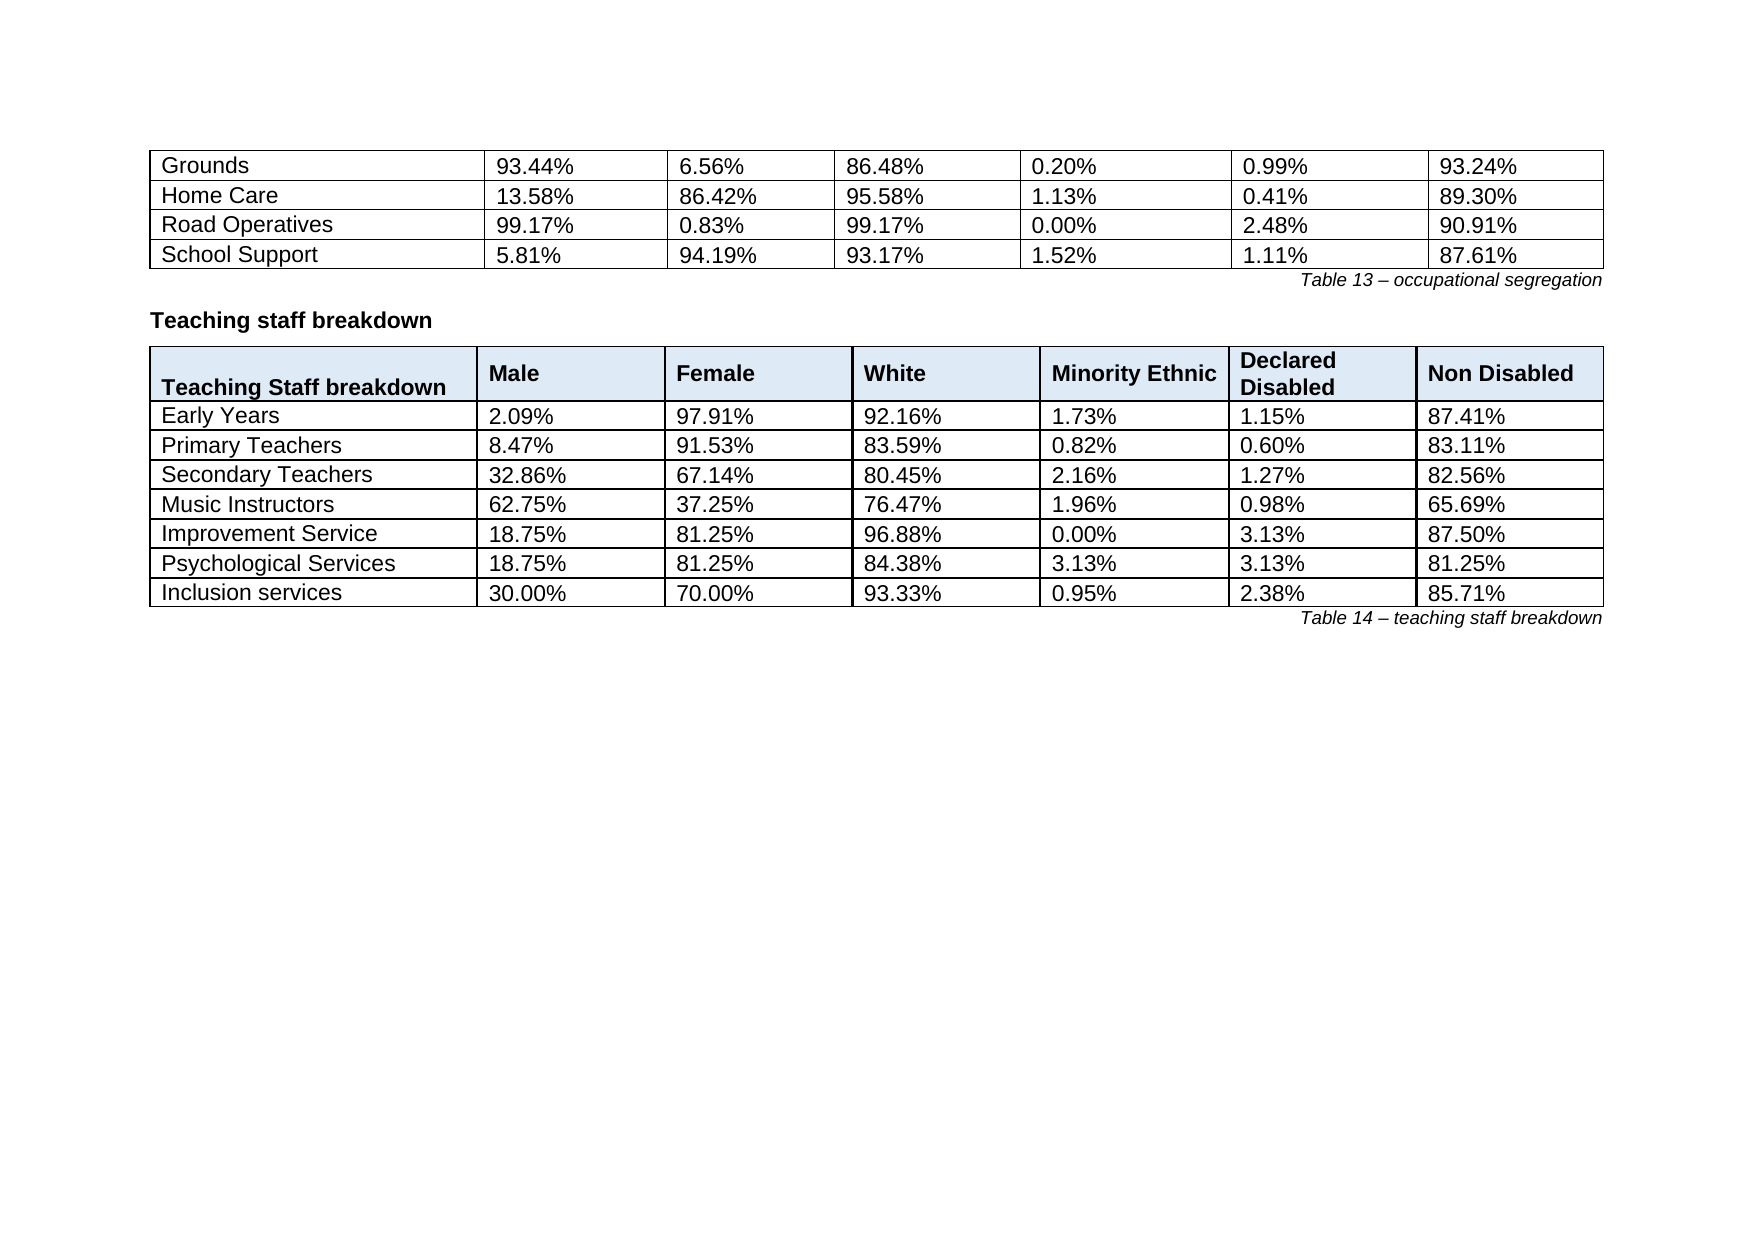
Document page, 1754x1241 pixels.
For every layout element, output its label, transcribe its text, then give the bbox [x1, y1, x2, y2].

table_cell 62.75% [478, 490, 664, 518]
table_cell 2.38% [1230, 579, 1415, 606]
table_cell 92.16% [854, 402, 1039, 429]
table_cell 67.14% [666, 461, 851, 488]
table_cell 99.17% [485, 210, 667, 238]
table_cell 87.50% [1418, 520, 1603, 547]
table_cell Road Operatives [151, 210, 484, 238]
table_cell 3.13% [1230, 549, 1415, 577]
table_cell 37.25% [666, 490, 851, 518]
table_cell 1.73% [1041, 402, 1228, 429]
table_cell 93.33% [854, 579, 1039, 606]
table_cell Primary Teachers [151, 431, 476, 459]
table_cell 0.41% [1232, 181, 1428, 209]
text Teaching staff breakdown [150, 307, 1604, 333]
table_cell 90.91% [1429, 210, 1603, 238]
table_cell 18.75% [478, 520, 664, 547]
table_cell 0.00% [1041, 520, 1228, 547]
table_cell 1.13% [1021, 181, 1231, 209]
table_cell 91.53% [666, 431, 851, 459]
table_cell 89.30% [1429, 181, 1603, 209]
table_cell 97.91% [666, 402, 851, 429]
table_cell Psychological Services [151, 549, 476, 577]
table_cell 0.99% [1232, 151, 1428, 179]
table_cell 6.56% [668, 151, 834, 179]
text Table 13 – occupational segregation [150, 269, 1604, 291]
table_cell 81.25% [1418, 549, 1603, 577]
text Table 14 – teaching staff breakdown [150, 607, 1604, 629]
table_cell 99.17% [835, 210, 1020, 238]
table_cell 81.25% [666, 520, 851, 547]
table_cell 83.59% [854, 431, 1039, 459]
table_cell 65.69% [1418, 490, 1603, 518]
table_cell 82.56% [1418, 461, 1603, 488]
table_cell 2.48% [1232, 210, 1428, 238]
table_cell Secondary Teachers [151, 461, 476, 488]
table_cell 93.24% [1429, 151, 1603, 179]
table_cell 1.15% [1230, 402, 1415, 429]
table_cell 86.48% [835, 151, 1020, 179]
table_cell 85.71% [1418, 579, 1603, 606]
table_cell 0.00% [1021, 210, 1231, 238]
table_cell 96.88% [854, 520, 1039, 547]
table_header Male [478, 347, 664, 400]
table_cell 76.47% [854, 490, 1039, 518]
table_header Female [666, 347, 851, 400]
table_cell 81.25% [666, 549, 851, 577]
table_cell 18.75% [478, 549, 664, 577]
table_cell 94.19% [668, 240, 834, 268]
table_cell Inclusion services [151, 579, 476, 606]
table_cell 93.17% [835, 240, 1020, 268]
table_cell 1.52% [1021, 240, 1231, 268]
table_cell 87.41% [1418, 402, 1603, 429]
table_cell Grounds [151, 151, 484, 179]
table_header White [854, 347, 1039, 400]
table_cell 1.11% [1232, 240, 1428, 268]
table_cell Music Instructors [151, 490, 476, 518]
table_cell 0.82% [1041, 431, 1228, 459]
table_header Non Disabled [1418, 347, 1603, 400]
table_cell Improvement Service [151, 520, 476, 547]
table_cell 84.38% [854, 549, 1039, 577]
table_header Minority Ethnic [1041, 347, 1228, 400]
table_cell Home Care [151, 181, 484, 209]
table_header Declared Disabled [1230, 347, 1415, 400]
table_cell 80.45% [854, 461, 1039, 488]
table_cell 70.00% [666, 579, 851, 606]
table_header Teaching Staff breakdown [151, 347, 476, 400]
table_cell 5.81% [485, 240, 667, 268]
table_cell 2.16% [1041, 461, 1228, 488]
table_cell 1.96% [1041, 490, 1228, 518]
table_cell 2.09% [478, 402, 664, 429]
table_cell 13.58% [485, 181, 667, 209]
table_cell 0.20% [1021, 151, 1231, 179]
table_cell 93.44% [485, 151, 667, 179]
table_cell 83.11% [1418, 431, 1603, 459]
table_cell 0.83% [668, 210, 834, 238]
table_cell 0.98% [1230, 490, 1415, 518]
table_cell 0.60% [1230, 431, 1415, 459]
table_cell 32.86% [478, 461, 664, 488]
table_cell Early Years [151, 402, 476, 429]
table_cell 1.27% [1230, 461, 1415, 488]
table_cell 95.58% [835, 181, 1020, 209]
table_cell 8.47% [478, 431, 664, 459]
table_cell 30.00% [478, 579, 664, 606]
table_cell 3.13% [1230, 520, 1415, 547]
table_cell 87.61% [1429, 240, 1603, 268]
table_cell 3.13% [1041, 549, 1228, 577]
table_cell School Support [151, 240, 484, 268]
table_cell 0.95% [1041, 579, 1228, 606]
table_cell 86.42% [668, 181, 834, 209]
